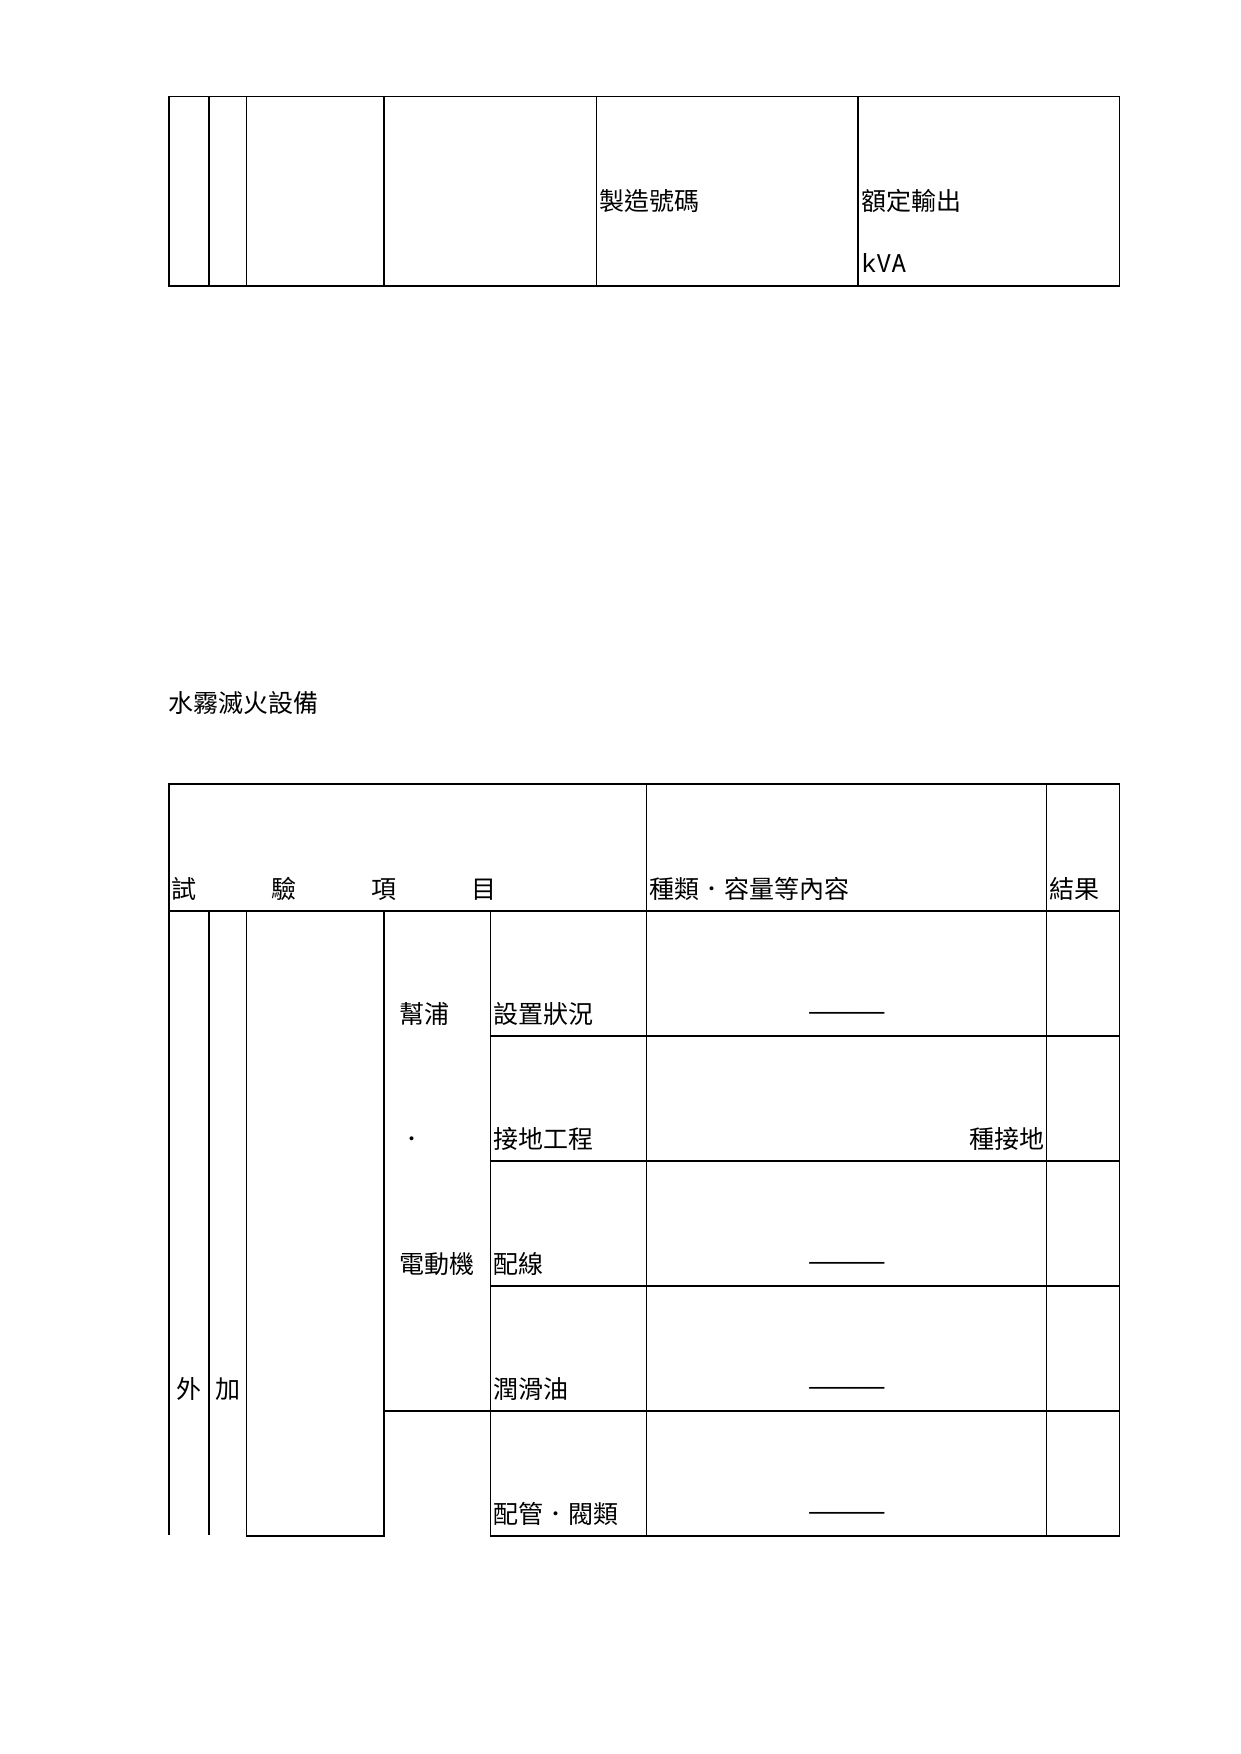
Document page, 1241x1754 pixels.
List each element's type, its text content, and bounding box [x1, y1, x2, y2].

table_cell 幫浦 [385, 912, 490, 1035]
table_cell [385, 97, 596, 285]
table_cell [170, 1035, 208, 1160]
table_cell 接地工程 [491, 1037, 646, 1160]
table_cell 加 [210, 912, 246, 1410]
table_header 試 驗 項 目 [170, 785, 646, 910]
table_cell [1047, 1412, 1119, 1535]
table_cell 配線 [491, 1162, 646, 1285]
table_cell 種接地 [647, 1037, 1046, 1160]
table_cell [1047, 912, 1119, 1035]
table_cell 電動機 [385, 1160, 490, 1285]
table_cell ───── [647, 912, 1046, 1035]
table_cell 製造號碼 [597, 97, 857, 285]
table_cell ───── [647, 1412, 1046, 1535]
table_header 結果 [1047, 785, 1119, 910]
table_cell [247, 912, 383, 1535]
table_cell [170, 1160, 208, 1285]
table_cell [170, 912, 208, 1035]
table_cell [1047, 1287, 1119, 1410]
table_cell [210, 1410, 246, 1535]
table_cell ． [385, 1035, 490, 1160]
table_cell 設置狀況 [491, 912, 646, 1035]
table_cell ───── [647, 1287, 1046, 1410]
table_cell 外 [170, 1285, 208, 1410]
table_cell [1047, 1037, 1119, 1160]
table_cell [385, 1285, 490, 1410]
table_cell [385, 1412, 490, 1535]
table_cell 額定輸出 kVA [859, 97, 1119, 285]
text 水霧滅火設備 [169, 660, 1053, 723]
table_cell [247, 97, 383, 285]
table_cell [170, 1410, 208, 1535]
table_cell 配管．閥類 [491, 1412, 646, 1535]
table_cell [210, 97, 246, 285]
table_cell [1047, 1162, 1119, 1285]
table_header 種類．容量等內容 [647, 785, 1046, 910]
table_cell 潤滑油 [491, 1287, 646, 1410]
table_cell ───── [647, 1162, 1046, 1285]
table_cell [170, 97, 208, 285]
